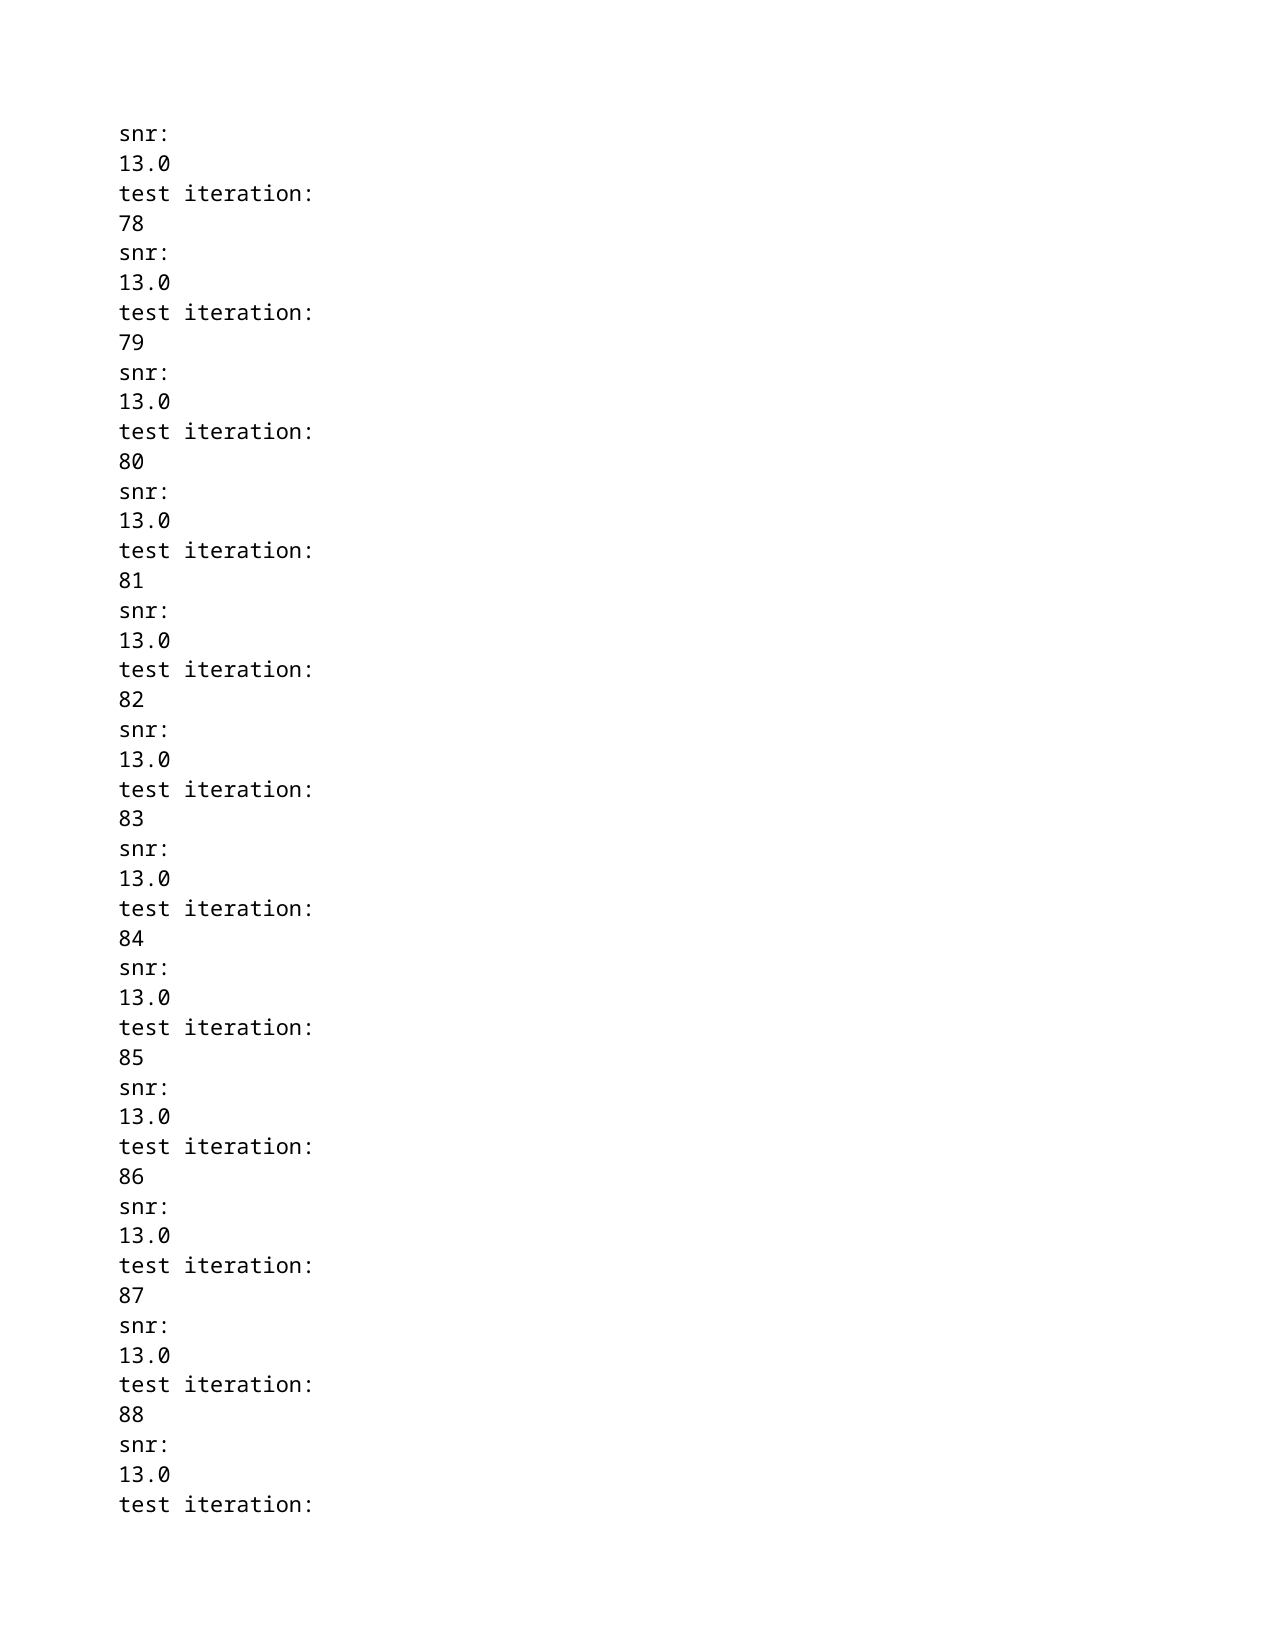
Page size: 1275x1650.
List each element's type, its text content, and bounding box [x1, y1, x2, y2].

text test iteration: [118, 416, 1157, 446]
text snr: [118, 595, 1157, 624]
text test iteration: [118, 893, 1157, 922]
text test iteration: [118, 654, 1157, 684]
text 84 [118, 922, 1157, 952]
text 78 [118, 207, 1157, 237]
text snr: [118, 833, 1157, 863]
text snr: [118, 714, 1157, 744]
text test iteration: [118, 1488, 1157, 1518]
text 13.0 [118, 148, 1157, 178]
text 82 [118, 684, 1157, 714]
text 13.0 [118, 1220, 1157, 1250]
text snr: [118, 118, 1157, 148]
text test iteration: [118, 1369, 1157, 1399]
text test iteration: [118, 178, 1157, 207]
text 13.0 [118, 267, 1157, 297]
text test iteration: [118, 297, 1157, 327]
text 13.0 [118, 624, 1157, 654]
text snr: [118, 1071, 1157, 1101]
text test iteration: [118, 1250, 1157, 1280]
text snr: [118, 1429, 1157, 1459]
text 13.0 [118, 744, 1157, 773]
text 13.0 [118, 863, 1157, 893]
text snr: [118, 1310, 1157, 1339]
text 88 [118, 1399, 1157, 1429]
text 79 [118, 327, 1157, 356]
text snr: [118, 476, 1157, 505]
text 87 [118, 1280, 1157, 1310]
text test iteration: [118, 535, 1157, 565]
text 13.0 [118, 1339, 1157, 1369]
text snr: [118, 952, 1157, 982]
text 85 [118, 1042, 1157, 1071]
text 13.0 [118, 1101, 1157, 1131]
text 13.0 [118, 982, 1157, 1012]
text snr: [118, 1191, 1157, 1220]
text 81 [118, 565, 1157, 595]
text test iteration: [118, 1012, 1157, 1042]
text 13.0 [118, 386, 1157, 416]
text 13.0 [118, 1459, 1157, 1488]
text snr: [118, 237, 1157, 267]
text 80 [118, 446, 1157, 476]
text 86 [118, 1161, 1157, 1191]
text 83 [118, 803, 1157, 833]
text test iteration: [118, 773, 1157, 803]
text test iteration: [118, 1131, 1157, 1161]
text 13.0 [118, 505, 1157, 535]
text snr: [118, 356, 1157, 386]
